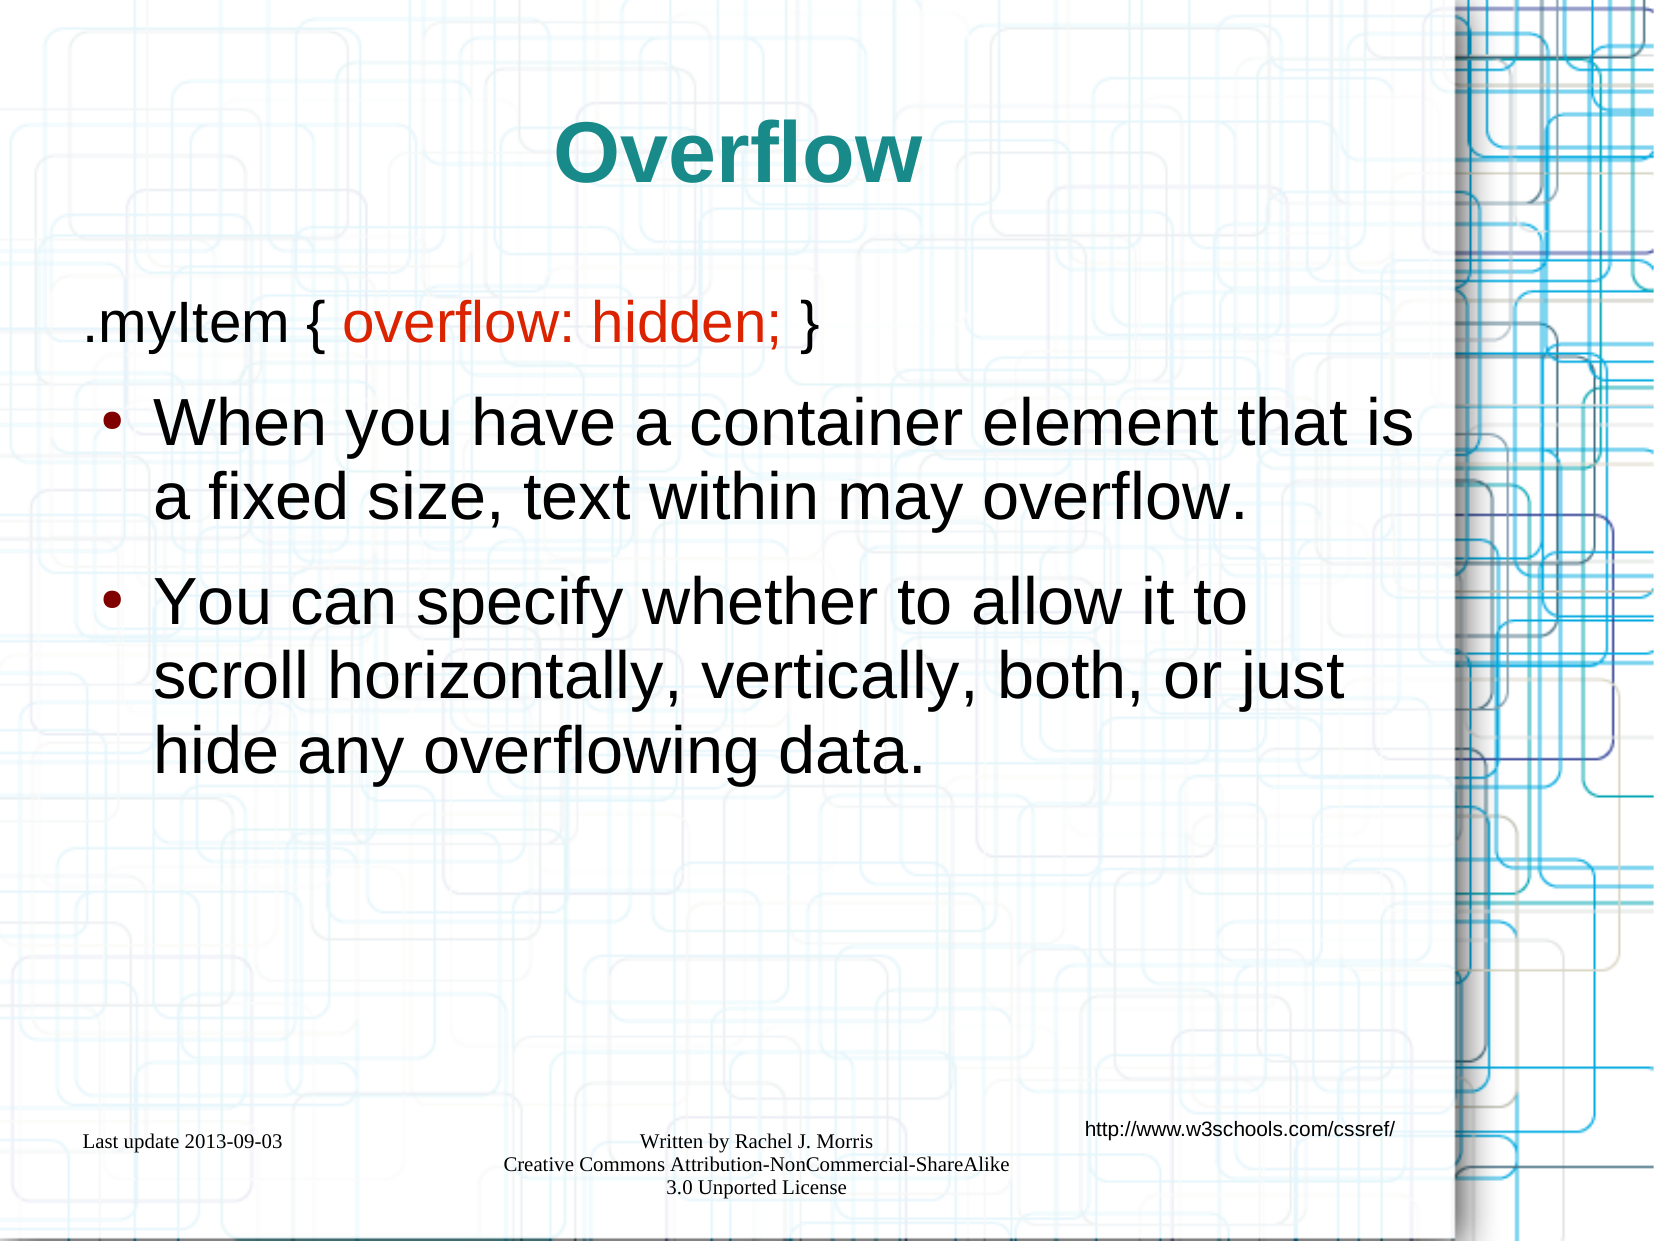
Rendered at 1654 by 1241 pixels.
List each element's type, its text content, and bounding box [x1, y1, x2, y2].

list .myItem { overflow: hidden; } When you have a container element that is a fixed size, text within may overflow. You can specify whether to allow it to scroll horizontally, vertically, both, or just hide any overflowing data. [82, 290, 1418, 1010]
text_box http://www.w3schools.com/cssref/ [1050, 1110, 1411, 1149]
title Overflow [59, 49, 1418, 257]
picture [0, 0, 1654, 1241]
